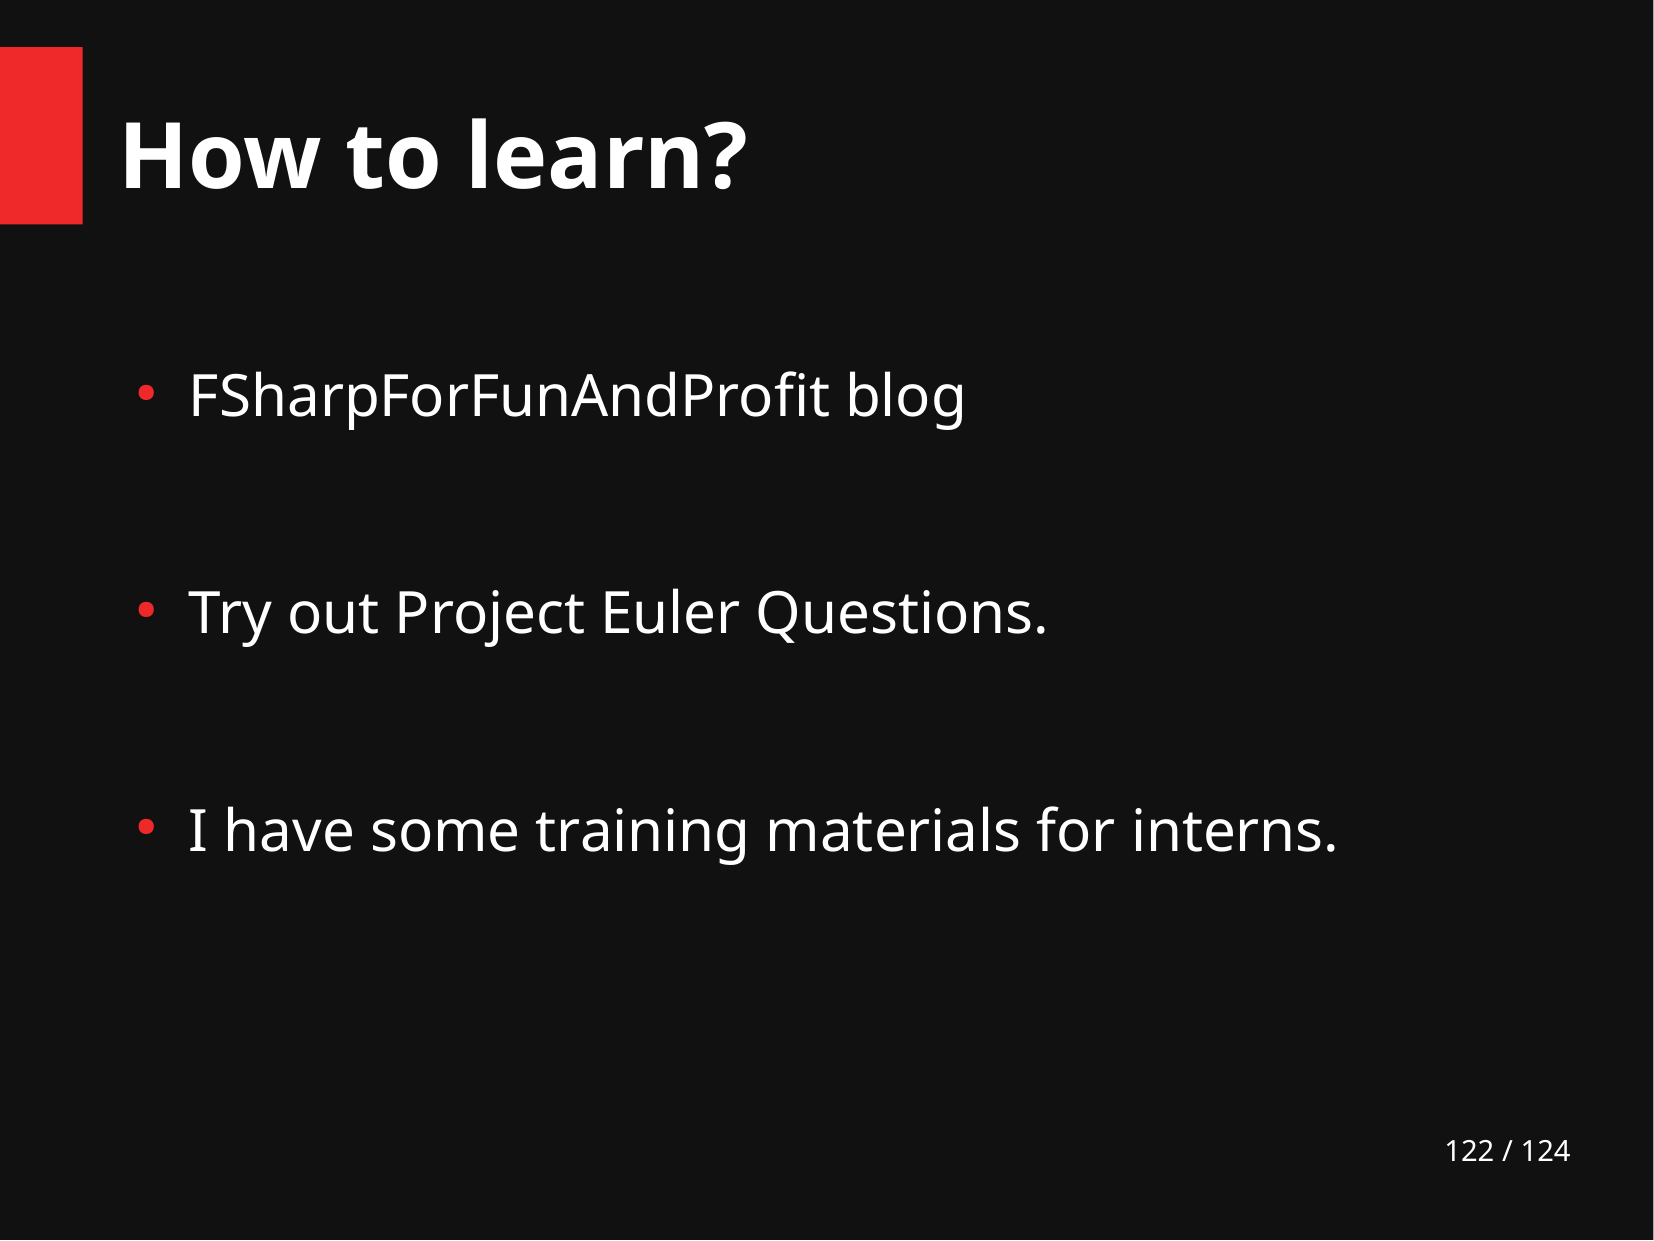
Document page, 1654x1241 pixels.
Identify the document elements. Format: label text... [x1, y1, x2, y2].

list FSharpForFunAndProfit blog Try out Project Euler Questions. I have some training materials for interns. [118, 354, 1536, 1074]
title How to learn? [118, 49, 1571, 257]
